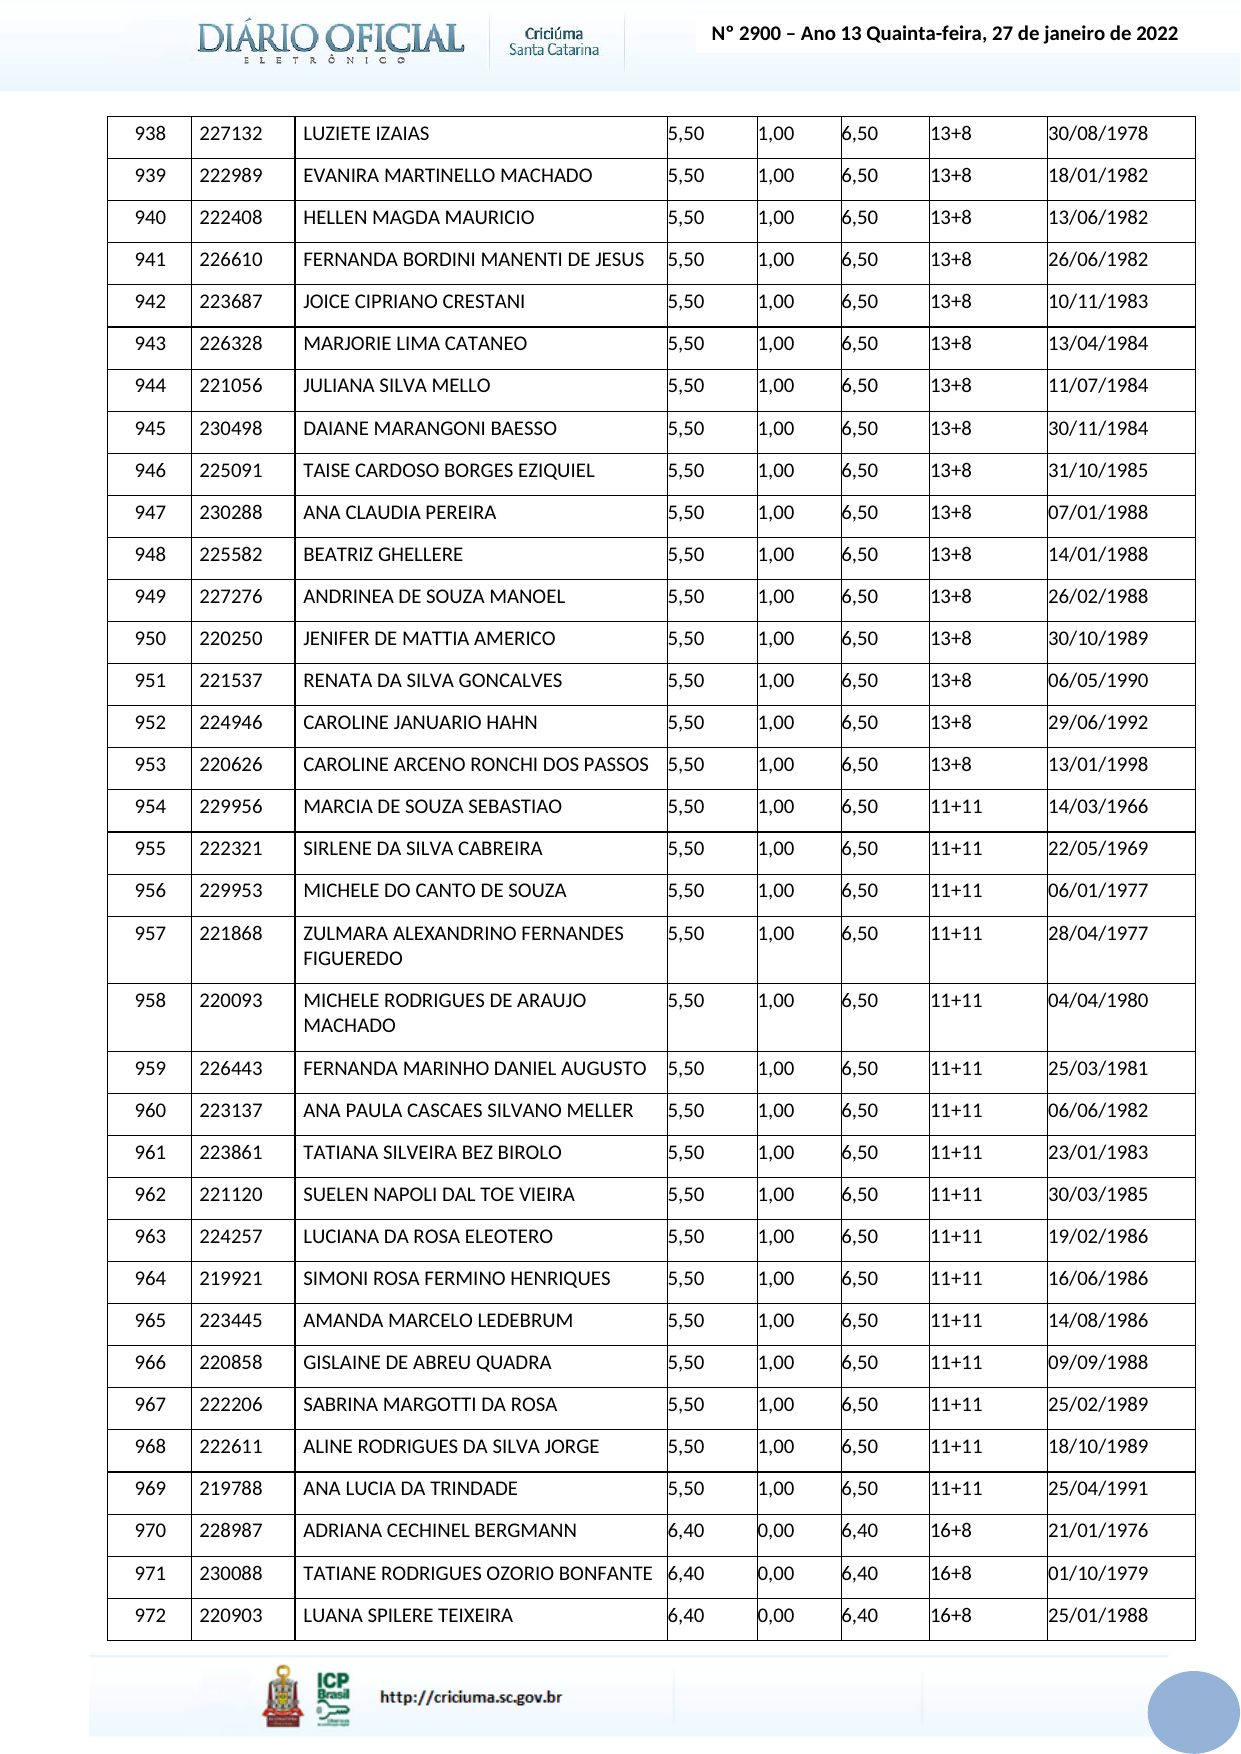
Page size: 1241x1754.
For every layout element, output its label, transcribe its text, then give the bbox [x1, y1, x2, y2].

table_cell 960 [108, 1094, 191, 1135]
table_cell 5,50 [668, 328, 757, 368]
table_cell 229956 [192, 790, 294, 831]
table_cell 0,00 [758, 1515, 841, 1556]
table_cell 221120 [192, 1178, 294, 1219]
table_cell 6,50 [842, 1220, 929, 1261]
table_cell 6,40 [842, 1557, 929, 1598]
table_cell 5,50 [668, 243, 757, 284]
table_cell 5,50 [668, 833, 757, 873]
table_cell TATIANA SILVEIRA BEZ BIROLO [296, 1136, 667, 1177]
table_cell 956 [108, 875, 191, 916]
table_cell 1,00 [758, 1094, 841, 1135]
table_cell 1,00 [758, 748, 841, 789]
table_cell JENIFER DE MATTIA AMERICO [296, 622, 667, 663]
table_cell 1,00 [758, 328, 841, 368]
table_cell 955 [108, 833, 191, 873]
table_cell 225582 [192, 538, 294, 579]
table_cell 13+8 [930, 706, 1047, 747]
table_cell 6,40 [668, 1599, 757, 1640]
table_cell 6,50 [842, 243, 929, 284]
table_cell 226443 [192, 1052, 294, 1093]
table_cell 6,50 [842, 706, 929, 747]
table_cell GISLAINE DE ABREU QUADRA [296, 1346, 667, 1387]
table_cell 5,50 [668, 538, 757, 579]
table_cell 5,50 [668, 1220, 757, 1261]
table_cell 23/01/1983 [1048, 1136, 1195, 1177]
table_cell LUANA SPILERE TEIXEIRA [296, 1599, 667, 1640]
table_cell 13+8 [930, 243, 1047, 284]
table_cell 5,50 [668, 664, 757, 705]
table_cell 6,50 [842, 1262, 929, 1303]
table_cell 1,00 [758, 1178, 841, 1219]
table_cell 30/08/1978 [1048, 117, 1195, 158]
table_cell 219921 [192, 1262, 294, 1303]
table_cell 5,50 [668, 917, 757, 983]
table_cell 13+8 [930, 664, 1047, 705]
table_cell 6,40 [842, 1515, 929, 1556]
table_cell 223137 [192, 1094, 294, 1135]
table_cell 5,50 [668, 790, 757, 831]
table_cell 11+11 [930, 1430, 1047, 1471]
table_cell 947 [108, 496, 191, 537]
table_cell 6,50 [842, 117, 929, 158]
table_cell 1,00 [758, 664, 841, 705]
table_cell 31/10/1985 [1048, 454, 1195, 495]
table_cell 224946 [192, 706, 294, 747]
table_cell 223687 [192, 285, 294, 326]
table_cell 948 [108, 538, 191, 579]
table_cell 220626 [192, 748, 294, 789]
table_cell 968 [108, 1430, 191, 1471]
table_cell 962 [108, 1178, 191, 1219]
table_cell 6,50 [842, 454, 929, 495]
table_cell MARCIA DE SOUZA SEBASTIAO [296, 790, 667, 831]
table_cell 1,00 [758, 1262, 841, 1303]
table_cell 6,50 [842, 1178, 929, 1219]
table_cell 25/02/1989 [1048, 1388, 1195, 1429]
table_cell 1,00 [758, 412, 841, 453]
table_cell 220858 [192, 1346, 294, 1387]
table_cell 1,00 [758, 538, 841, 579]
table_cell 970 [108, 1515, 191, 1556]
table_cell ALINE RODRIGUES DA SILVA JORGE [296, 1430, 667, 1471]
table_cell 6,50 [842, 917, 929, 983]
table_cell 969 [108, 1473, 191, 1513]
table_cell 10/11/1983 [1048, 285, 1195, 326]
table_cell 6,50 [842, 875, 929, 916]
table_cell 21/01/1976 [1048, 1515, 1195, 1556]
table_cell 952 [108, 706, 191, 747]
table_cell 5,50 [668, 1178, 757, 1219]
table_cell 6,50 [842, 1094, 929, 1135]
table_cell 1,00 [758, 243, 841, 284]
table_cell CAROLINE ARCENO RONCHI DOS PASSOS [296, 748, 667, 789]
table_cell 966 [108, 1346, 191, 1387]
table_cell EVANIRA MARTINELLO MACHADO [296, 159, 667, 200]
table_cell 961 [108, 1136, 191, 1177]
table_cell SIMONI ROSA FERMINO HENRIQUES [296, 1262, 667, 1303]
table_cell 5,50 [668, 1136, 757, 1177]
table_cell 222611 [192, 1430, 294, 1471]
table_cell 5,50 [668, 117, 757, 158]
table_cell SABRINA MARGOTTI DA ROSA [296, 1388, 667, 1429]
table_cell 6,50 [842, 328, 929, 368]
table_cell 1,00 [758, 454, 841, 495]
table_cell 951 [108, 664, 191, 705]
table_cell 11+11 [930, 1136, 1047, 1177]
table_cell 957 [108, 917, 191, 983]
table_cell 230288 [192, 496, 294, 537]
table_cell 6,50 [842, 1136, 929, 1177]
table_cell 230088 [192, 1557, 294, 1598]
table_cell 222206 [192, 1388, 294, 1429]
table_cell 11+11 [930, 1346, 1047, 1387]
table_cell 11+11 [930, 1473, 1047, 1513]
table_cell FERNANDA MARINHO DANIEL AUGUSTO [296, 1052, 667, 1093]
table_cell 965 [108, 1304, 191, 1345]
table_cell 228987 [192, 1515, 294, 1556]
table_cell AMANDA MARCELO LEDEBRUM [296, 1304, 667, 1345]
table_cell 13+8 [930, 370, 1047, 411]
table_cell 1,00 [758, 875, 841, 916]
table_cell 946 [108, 454, 191, 495]
table_cell 13+8 [930, 201, 1047, 242]
table_cell 04/04/1980 [1048, 984, 1195, 1051]
table_cell 5,50 [668, 1388, 757, 1429]
table_cell 1,00 [758, 790, 841, 831]
table_cell 942 [108, 285, 191, 326]
table_cell 11+11 [930, 1178, 1047, 1219]
table_cell 13+8 [930, 159, 1047, 200]
table_cell 221537 [192, 664, 294, 705]
table_cell 225091 [192, 454, 294, 495]
table_cell 6,50 [842, 1430, 929, 1471]
table_cell ANA PAULA CASCAES SILVANO MELLER [296, 1094, 667, 1135]
table_cell 13+8 [930, 748, 1047, 789]
table_cell 25/01/1988 [1048, 1599, 1195, 1640]
table_cell 6,50 [842, 201, 929, 242]
table_cell TAISE CARDOSO BORGES EZIQUIEL [296, 454, 667, 495]
table_cell 14/03/1966 [1048, 790, 1195, 831]
table_cell 11+11 [930, 875, 1047, 916]
table_cell 6,50 [842, 159, 929, 200]
table_cell 1,00 [758, 1473, 841, 1513]
table_cell 09/09/1988 [1048, 1346, 1195, 1387]
table_cell 6,50 [842, 1304, 929, 1345]
table_cell 6,50 [842, 622, 929, 663]
table_cell 5,50 [668, 201, 757, 242]
table_cell 939 [108, 159, 191, 200]
table_cell 1,00 [758, 1304, 841, 1345]
table_cell 6,50 [842, 833, 929, 873]
table_cell CAROLINE JANUARIO HAHN [296, 706, 667, 747]
table_cell 6,50 [842, 1473, 929, 1513]
table_cell 11+11 [930, 1220, 1047, 1261]
table_cell 13+8 [930, 580, 1047, 621]
table_cell 5,50 [668, 159, 757, 200]
table_cell 06/06/1982 [1048, 1094, 1195, 1135]
table_cell FERNANDA BORDINI MANENTI DE JESUS [296, 243, 667, 284]
table_cell ZULMARA ALEXANDRINO FERNANDES FIGUEREDO [296, 917, 667, 983]
table_cell 1,00 [758, 117, 841, 158]
table_cell 222408 [192, 201, 294, 242]
table_cell 5,50 [668, 748, 757, 789]
table_cell 13/04/1984 [1048, 328, 1195, 368]
table_cell 18/10/1989 [1048, 1430, 1195, 1471]
table_cell 6,50 [842, 538, 929, 579]
table_cell 1,00 [758, 917, 841, 983]
table_cell 6,50 [842, 412, 929, 453]
table_cell 967 [108, 1388, 191, 1429]
table_cell 227276 [192, 580, 294, 621]
table_cell 0,00 [758, 1599, 841, 1640]
table_cell 6,40 [668, 1515, 757, 1556]
table_cell 226610 [192, 243, 294, 284]
table_cell 13+8 [930, 454, 1047, 495]
table_cell 16+8 [930, 1515, 1047, 1556]
table_cell 5,50 [668, 1473, 757, 1513]
table_cell 230498 [192, 412, 294, 453]
table_cell 6,50 [842, 748, 929, 789]
table_cell 220093 [192, 984, 294, 1051]
table_cell 14/08/1986 [1048, 1304, 1195, 1345]
table_cell 1,00 [758, 1346, 841, 1387]
table_cell 16+8 [930, 1557, 1047, 1598]
table_cell ANA CLAUDIA PEREIRA [296, 496, 667, 537]
table_cell 5,50 [668, 875, 757, 916]
table_cell 5,50 [668, 1430, 757, 1471]
table_cell 11+11 [930, 790, 1047, 831]
table_cell 223445 [192, 1304, 294, 1345]
table_cell 6,50 [842, 1052, 929, 1093]
table_cell 22/05/1969 [1048, 833, 1195, 873]
table_cell 5,50 [668, 1262, 757, 1303]
table_cell 6,50 [842, 1346, 929, 1387]
table_cell 13+8 [930, 285, 1047, 326]
table_cell DAIANE MARANGONI BAESSO [296, 412, 667, 453]
table_cell MICHELE RODRIGUES DE ARAUJO MACHADO [296, 984, 667, 1051]
table_cell 229953 [192, 875, 294, 916]
table_cell 938 [108, 117, 191, 158]
table_cell 1,00 [758, 159, 841, 200]
table_cell 1,00 [758, 1220, 841, 1261]
table_cell 11+11 [930, 1388, 1047, 1429]
table_cell 943 [108, 328, 191, 368]
table_cell 28/04/1977 [1048, 917, 1195, 983]
table_cell 30/10/1989 [1048, 622, 1195, 663]
table_cell HELLEN MAGDA MAURICIO [296, 201, 667, 242]
table_cell 5,50 [668, 496, 757, 537]
table_cell 940 [108, 201, 191, 242]
table_cell 5,50 [668, 285, 757, 326]
table_cell 13/01/1998 [1048, 748, 1195, 789]
table_cell 11+11 [930, 1262, 1047, 1303]
table_cell 1,00 [758, 706, 841, 747]
table_cell 11+11 [930, 1304, 1047, 1345]
table_cell 11+11 [930, 917, 1047, 983]
table_cell 13+8 [930, 496, 1047, 537]
table_cell ANDRINEA DE SOUZA MANOEL [296, 580, 667, 621]
table_cell 13+8 [930, 538, 1047, 579]
table_cell 222321 [192, 833, 294, 873]
table_cell 964 [108, 1262, 191, 1303]
table_cell LUZIETE IZAIAS [296, 117, 667, 158]
table_cell 11+11 [930, 1094, 1047, 1135]
table_cell 1,00 [758, 622, 841, 663]
table_cell 959 [108, 1052, 191, 1093]
table_cell 29/06/1992 [1048, 706, 1195, 747]
table_cell 1,00 [758, 1052, 841, 1093]
table_cell 941 [108, 243, 191, 284]
table_cell 5,50 [668, 412, 757, 453]
table_cell 1,00 [758, 833, 841, 873]
table_cell 25/04/1991 [1048, 1473, 1195, 1513]
table_cell 953 [108, 748, 191, 789]
table_cell 954 [108, 790, 191, 831]
table_cell 1,00 [758, 285, 841, 326]
table_cell 6,50 [842, 370, 929, 411]
table_cell 6,50 [842, 496, 929, 537]
table_cell 220903 [192, 1599, 294, 1640]
table_cell 0,00 [758, 1557, 841, 1598]
table_cell 16+8 [930, 1599, 1047, 1640]
table_cell JULIANA SILVA MELLO [296, 370, 667, 411]
table_cell 30/03/1985 [1048, 1178, 1195, 1219]
table_cell 219788 [192, 1473, 294, 1513]
table_cell ADRIANA CECHINEL BERGMANN [296, 1515, 667, 1556]
table_cell 223861 [192, 1136, 294, 1177]
table_cell 5,50 [668, 580, 757, 621]
table_cell JOICE CIPRIANO CRESTANI [296, 285, 667, 326]
table_cell 26/02/1988 [1048, 580, 1195, 621]
table_cell 6,50 [842, 580, 929, 621]
table_cell 6,40 [668, 1557, 757, 1598]
table_cell 963 [108, 1220, 191, 1261]
table_cell 5,50 [668, 1052, 757, 1093]
table_cell 1,00 [758, 496, 841, 537]
table_cell 1,00 [758, 1430, 841, 1471]
table_cell 19/02/1986 [1048, 1220, 1195, 1261]
table_cell 1,00 [758, 1136, 841, 1177]
table_cell 221056 [192, 370, 294, 411]
table_cell 13+8 [930, 622, 1047, 663]
table_cell 1,00 [758, 201, 841, 242]
table_cell SUELEN NAPOLI DAL TOE VIEIRA [296, 1178, 667, 1219]
table_cell 227132 [192, 117, 294, 158]
table_cell 1,00 [758, 984, 841, 1051]
table_cell 6,50 [842, 790, 929, 831]
table_cell 13+8 [930, 328, 1047, 368]
table_cell 16/06/1986 [1048, 1262, 1195, 1303]
table_cell 25/03/1981 [1048, 1052, 1195, 1093]
table_cell 958 [108, 984, 191, 1051]
table_cell 971 [108, 1557, 191, 1598]
table_cell 14/01/1988 [1048, 538, 1195, 579]
table_cell 5,50 [668, 706, 757, 747]
table_cell 221868 [192, 917, 294, 983]
table_cell 5,50 [668, 454, 757, 495]
table_cell 5,50 [668, 1346, 757, 1387]
table_cell 6,40 [842, 1599, 929, 1640]
table_cell 945 [108, 412, 191, 453]
table_cell 06/01/1977 [1048, 875, 1195, 916]
table_cell 6,50 [842, 984, 929, 1051]
table_cell 13+8 [930, 117, 1047, 158]
table_cell 1,00 [758, 370, 841, 411]
table_cell 18/01/1982 [1048, 159, 1195, 200]
table_cell 01/10/1979 [1048, 1557, 1195, 1598]
table_cell 07/01/1988 [1048, 496, 1195, 537]
table_cell LUCIANA DA ROSA ELEOTERO [296, 1220, 667, 1261]
table_cell 950 [108, 622, 191, 663]
table_cell 30/11/1984 [1048, 412, 1195, 453]
table_cell 5,50 [668, 1304, 757, 1345]
table_cell 6,50 [842, 1388, 929, 1429]
table_cell MICHELE DO CANTO DE SOUZA [296, 875, 667, 916]
table_cell 11/07/1984 [1048, 370, 1195, 411]
table_cell 220250 [192, 622, 294, 663]
table_cell 26/06/1982 [1048, 243, 1195, 284]
table_cell 224257 [192, 1220, 294, 1261]
table_cell 226328 [192, 328, 294, 368]
table_cell 11+11 [930, 833, 1047, 873]
table_cell 222989 [192, 159, 294, 200]
table_cell 6,50 [842, 664, 929, 705]
table_cell 1,00 [758, 580, 841, 621]
table_cell 13+8 [930, 412, 1047, 453]
table_cell 1,00 [758, 1388, 841, 1429]
table_cell BEATRIZ GHELLERE [296, 538, 667, 579]
table_cell 11+11 [930, 1052, 1047, 1093]
table_cell SIRLENE DA SILVA CABREIRA [296, 833, 667, 873]
table_cell 13/06/1982 [1048, 201, 1195, 242]
table_cell RENATA DA SILVA GONCALVES [296, 664, 667, 705]
table_cell 5,50 [668, 984, 757, 1051]
table_cell ANA LUCIA DA TRINDADE [296, 1473, 667, 1513]
table_cell 11+11 [930, 984, 1047, 1051]
table_cell 06/05/1990 [1048, 664, 1195, 705]
table_cell 6,50 [842, 285, 929, 326]
table_cell TATIANE RODRIGUES OZORIO BONFANTE [296, 1557, 667, 1598]
table_cell 972 [108, 1599, 191, 1640]
table_cell 949 [108, 580, 191, 621]
table_cell 5,50 [668, 622, 757, 663]
table_cell MARJORIE LIMA CATANEO [296, 328, 667, 368]
table_cell 5,50 [668, 370, 757, 411]
table_cell 944 [108, 370, 191, 411]
table_cell 5,50 [668, 1094, 757, 1135]
